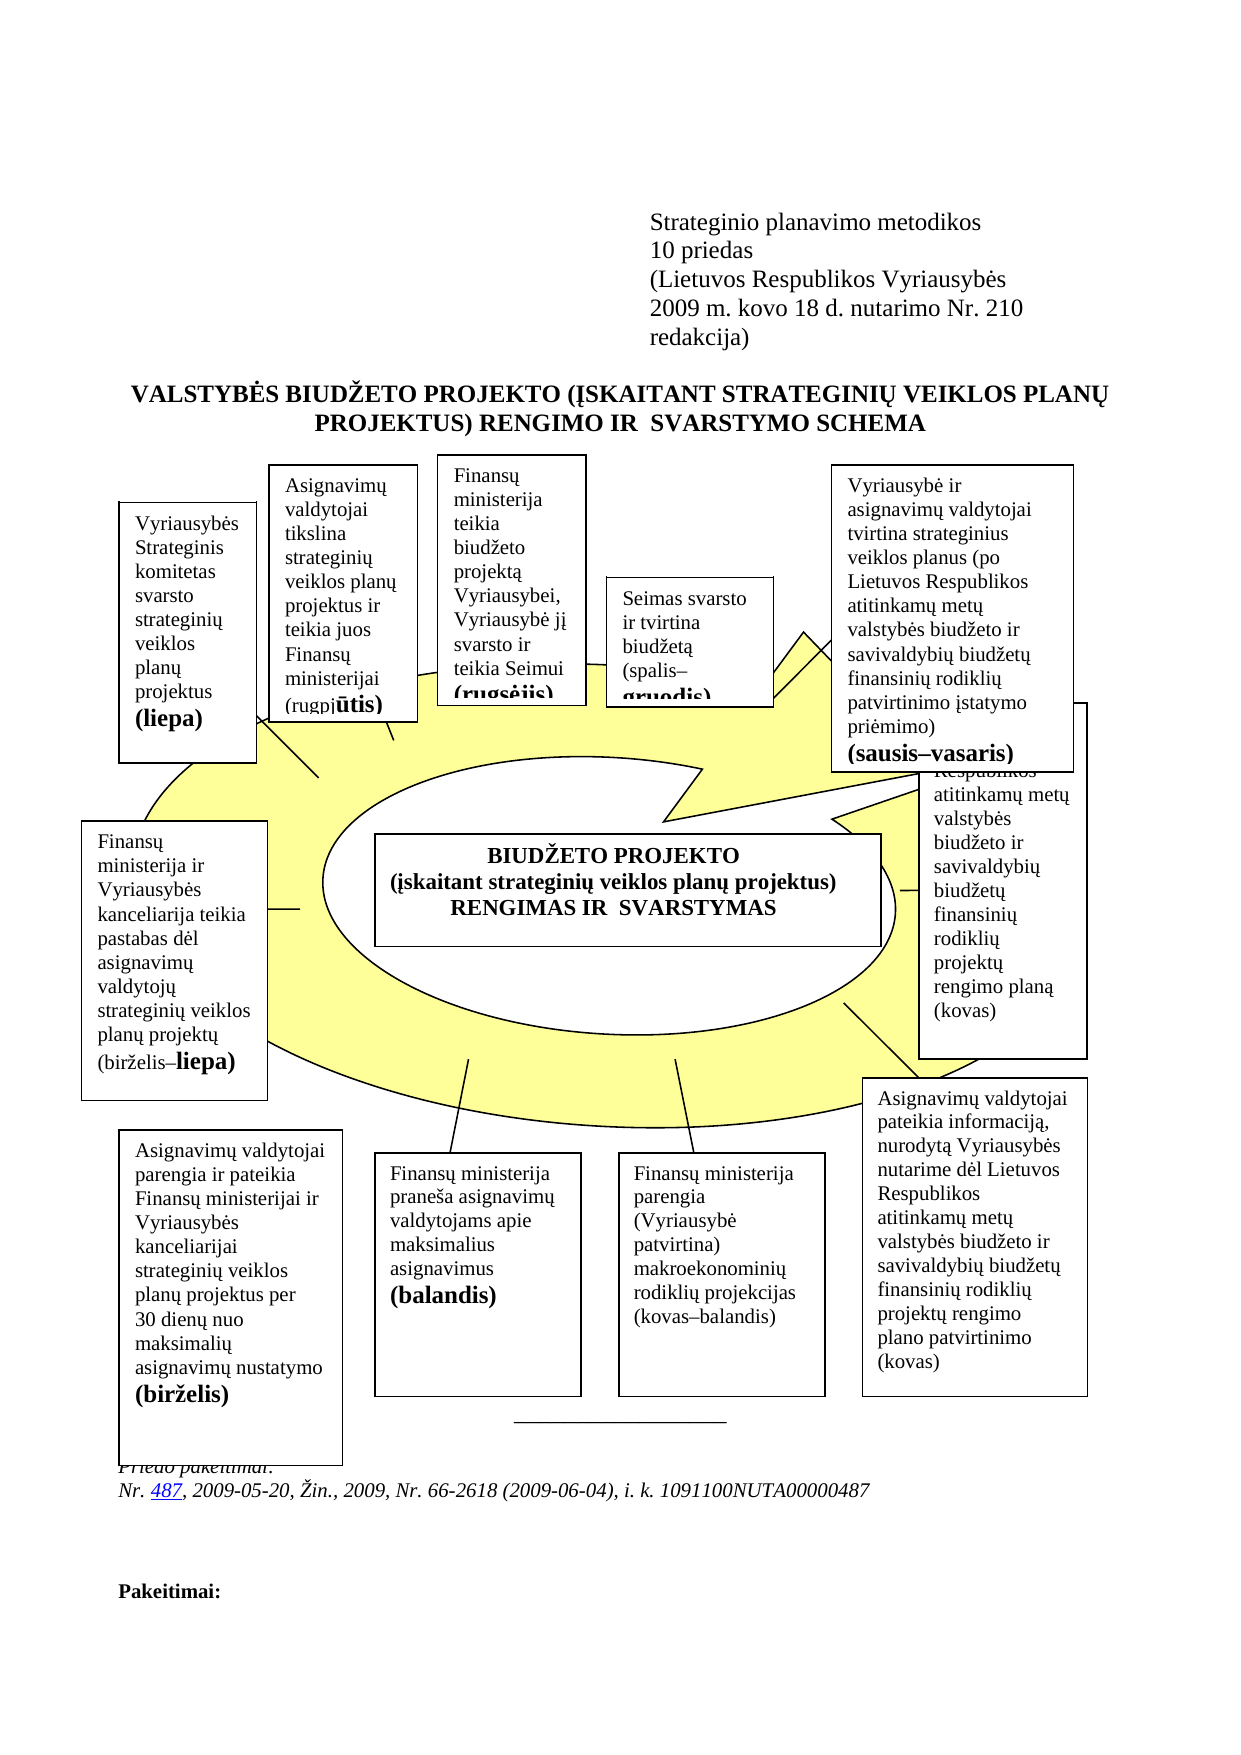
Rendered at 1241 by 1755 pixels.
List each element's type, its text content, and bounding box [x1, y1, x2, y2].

text Vyriausybė ir asignavimų valdytojai tvirtina strateginius veiklos planus (po Lietuvos Respublikos atitinkamų metų valstybės biudžeto ir savivaldybių biudžetų finansinių rodiklių patvirtinimo įstatymo priėmimo) [847, 473, 1058, 738]
text Asignavimų valdytojai parengia ir pateikia Finansų ministerijai ir Vyriausybės kanceliarijai strateginių veiklos planų projektus per 30 dienų nuo maksimalių asignavimų nustatymo [135, 1138, 327, 1379]
text Vyriausybės Strateginis komitetas svarsto strateginių veiklos planų projektus [135, 511, 241, 703]
text redakcija) [118, 322, 1122, 350]
text 10 priedas [118, 235, 1122, 264]
text Finansų ministerija teikia biudžeto projektą Vyriausybei, Vyriausybė jį svarsto ir teikia Seimui [453, 463, 570, 679]
text VALSTYBĖS BIUDŽETO PROJEKTO (ĮSKAITANT STRATEGINIŲ VEIKLOS PLANŲ PROJEKTUS) RENGIMO IR SVARSTYMO SCHEMA [118, 379, 1122, 437]
text 2009 m. kovo 18 d. nutarimo Nr. 210 [118, 293, 1122, 322]
text (rugsėjis) [453, 679, 570, 697]
text Pakeitimai: [118, 1579, 1122, 1603]
text Strateginio planavimo metodikos [118, 207, 1122, 235]
text Priedo pakeitimai: [118, 1454, 1122, 1478]
text _________________ [343, 1397, 1122, 1426]
text (Lietuvos Respublikos Vyriausybės [118, 264, 1122, 293]
text Finansų ministerija ir Vyriausybės kanceliarija teikia pastabas dėl asignavimų valdytojų strateginių veiklos planų projektų (birželis–liepa) [97, 829, 252, 1074]
text Nr. 487, 2009-05-20, Žin., 2009, Nr. 66-2618 (2009-06-04), i. k. 1091100NUTA00000487 [118, 1478, 1122, 1502]
text (sausis–vasaris) [847, 738, 1058, 764]
text (liepa) [135, 703, 241, 732]
text (rugpjūtis) [285, 689, 402, 714]
text (birželis) [135, 1379, 327, 1407]
text Asignavimų valdytojai tikslina strateginių veiklos planų projektus ir teikia juos Finansų ministerijai [285, 473, 402, 689]
text Seimas svarsto ir tvirtina biudžetą (spalis–gruodis) [622, 586, 758, 699]
